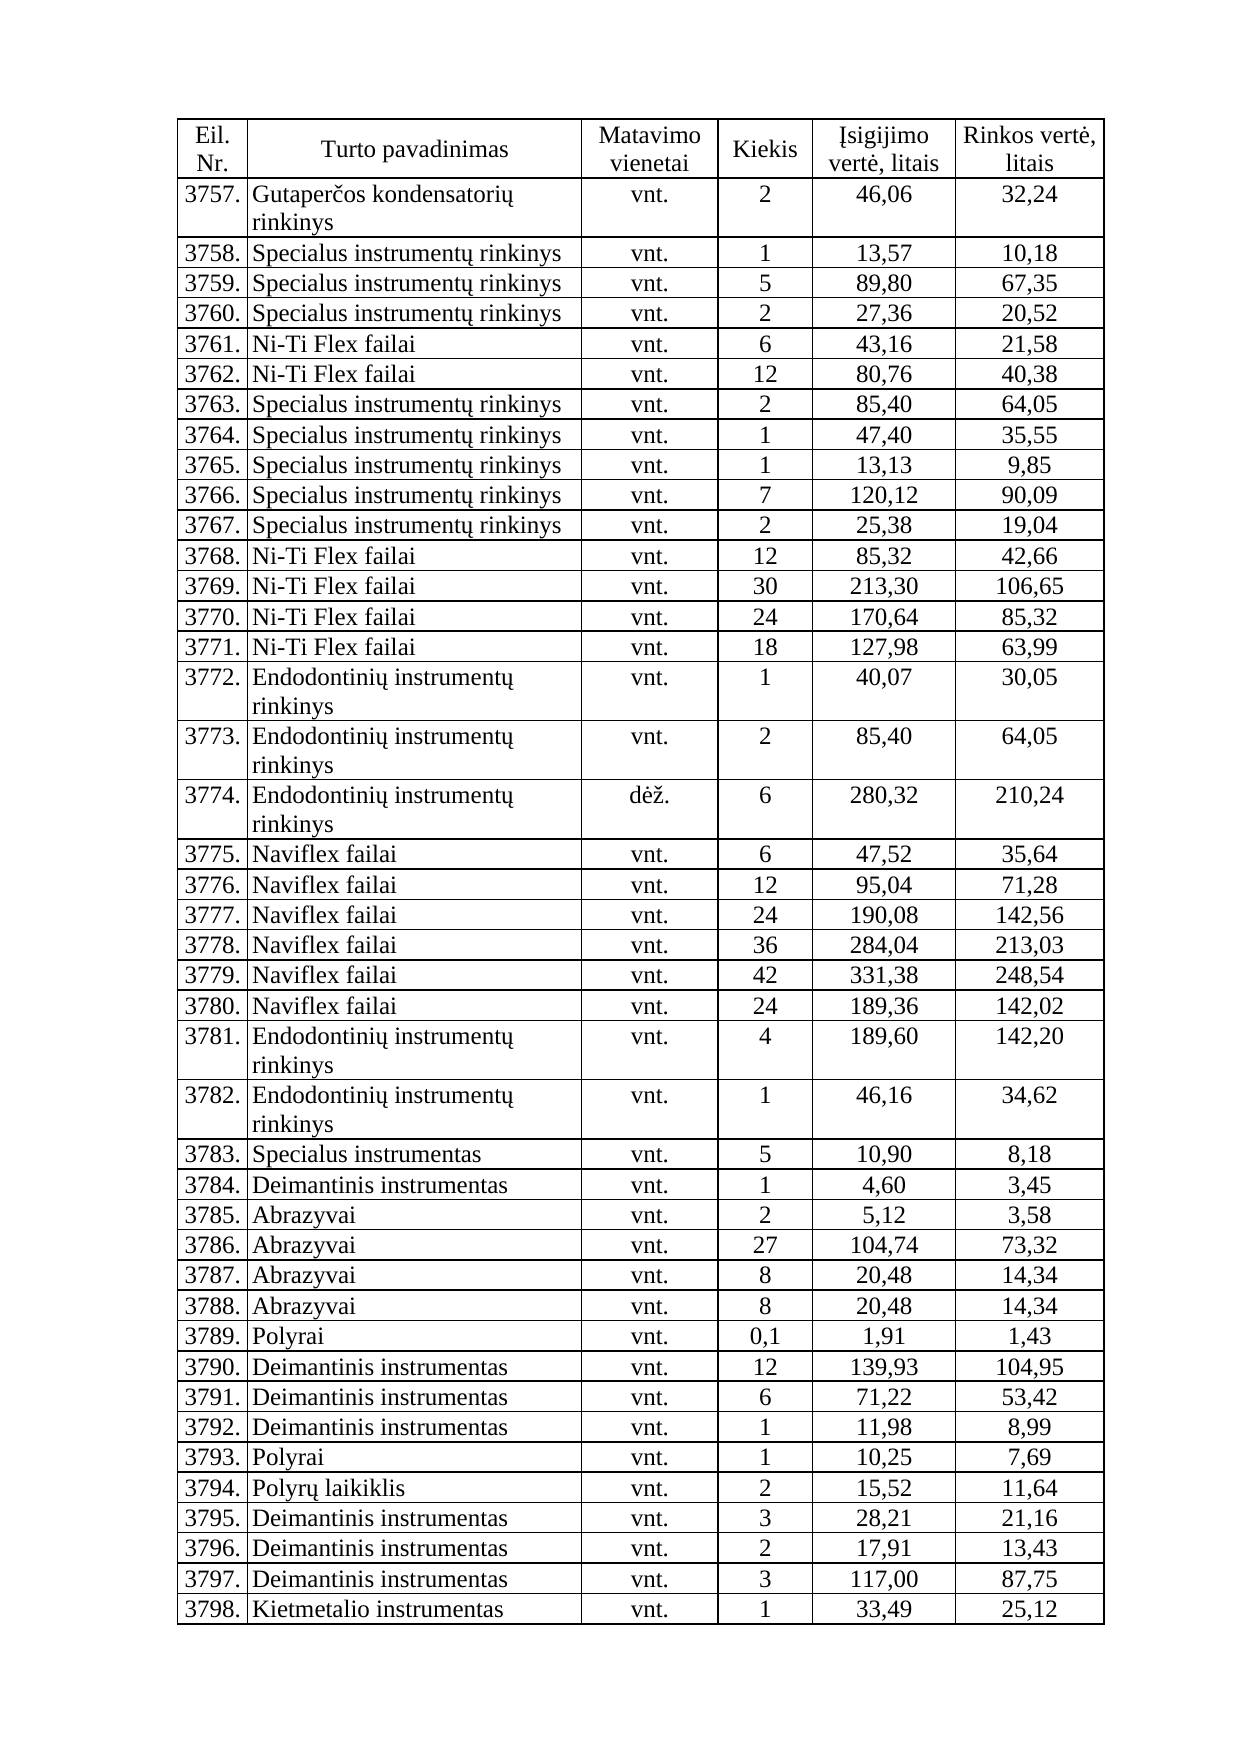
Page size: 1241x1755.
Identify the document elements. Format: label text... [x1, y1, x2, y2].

table_header Turto pavadinimas [248, 120, 581, 177]
table_header Rinkos vertė, litais [956, 120, 1103, 177]
table_header Matavimo vienetai [582, 120, 717, 177]
table_header Eil. Nr. [178, 120, 247, 177]
table_header Kiekis [719, 120, 812, 177]
table_header Įsigijimo vertė, litais [813, 120, 955, 177]
